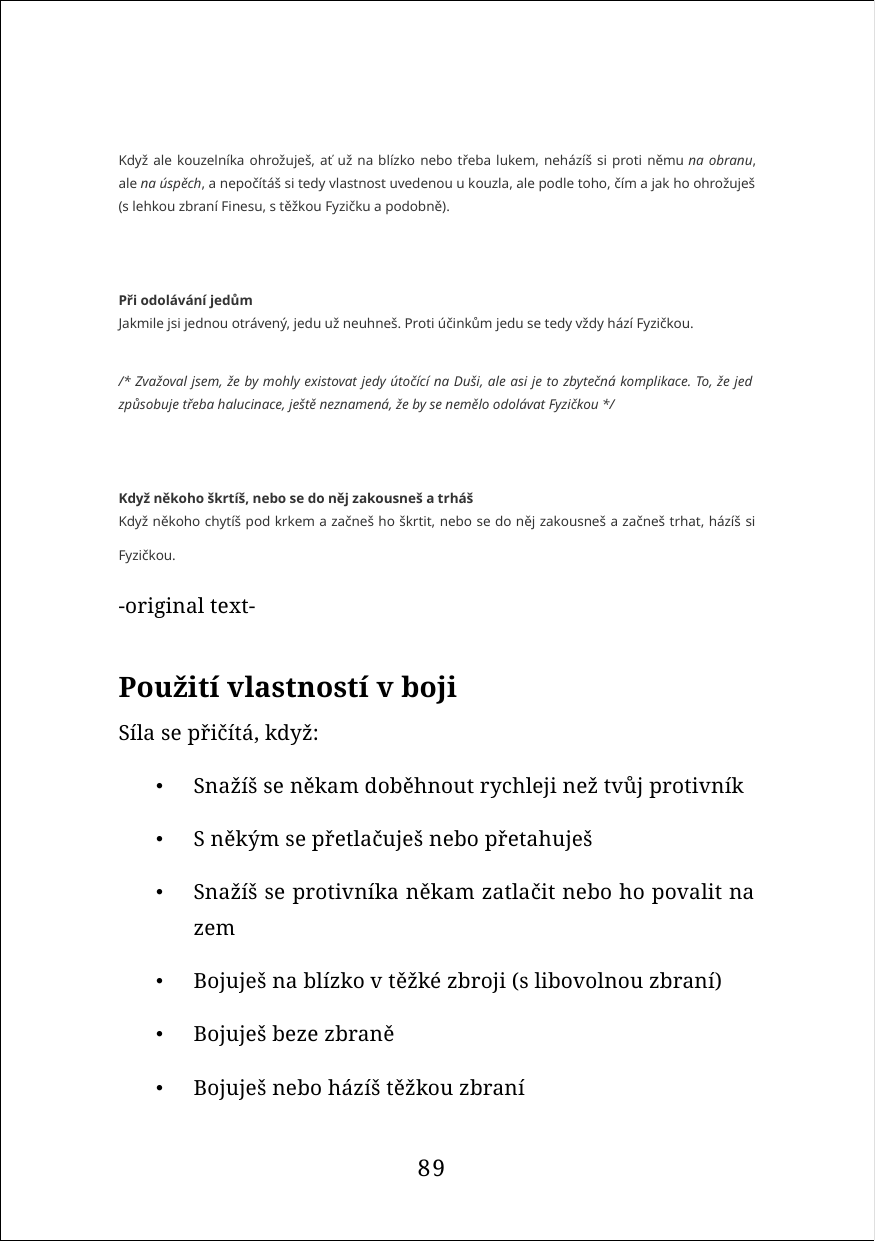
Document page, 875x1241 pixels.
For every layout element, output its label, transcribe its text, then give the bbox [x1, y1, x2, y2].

list Bojuješ nebo házíš těžkou zbraní [156, 1073, 756, 1101]
list Bojuješ na blízko v těžké zbroji (s libovolnou zbraní) [156, 966, 756, 995]
text -original text- [118, 591, 756, 619]
list Bojuješ beze zbraně [156, 1019, 756, 1048]
subtitle Použití vlastností v boji [118, 668, 756, 706]
list Snažíš se protivníka někam zatlačit nebo ho povalit na zem [156, 877, 756, 941]
text Síla se přičítá, když: [118, 718, 756, 746]
text Když ale kouzelníka ohrožuješ, ať už na blízko nebo třeba lukem, neházíš si proti němu na obranu, ale na úspěch, a nepočítáš si tedy vlastnost uvedenou u kouzla, ale podle toho, čím a jak ho ohrožuješ (s lehkou zbraní Finesu, s těžkou Fyzičku a podobně). Při odolávání jedům Jakmile jsi jednou otrávený, jedu už neuhneš. Proti účinkům jedu se tedy vždy hází Fyzičkou. /* Zvažoval jsem, že by mohly existovat jedy útočící na Duši, ale asi je to zbytečná komplikace. To, že jed způsobuje třeba halucinace, ještě neznamená, že by se nemělo odolávat Fyzičkou */ Když někoho škrtíš, nebo se do něj zakousneš a trháš Když někoho chytíš pod krkem a začneš ho škrtit, nebo se do něj zakousneš a začneš trhat, házíš si Fyzičkou. [118, 118, 756, 566]
list Snažíš se někam doběhnout rychleji než tvůj protivník [156, 771, 756, 799]
list S někým se přetlačuješ nebo přetahuješ [156, 824, 756, 853]
